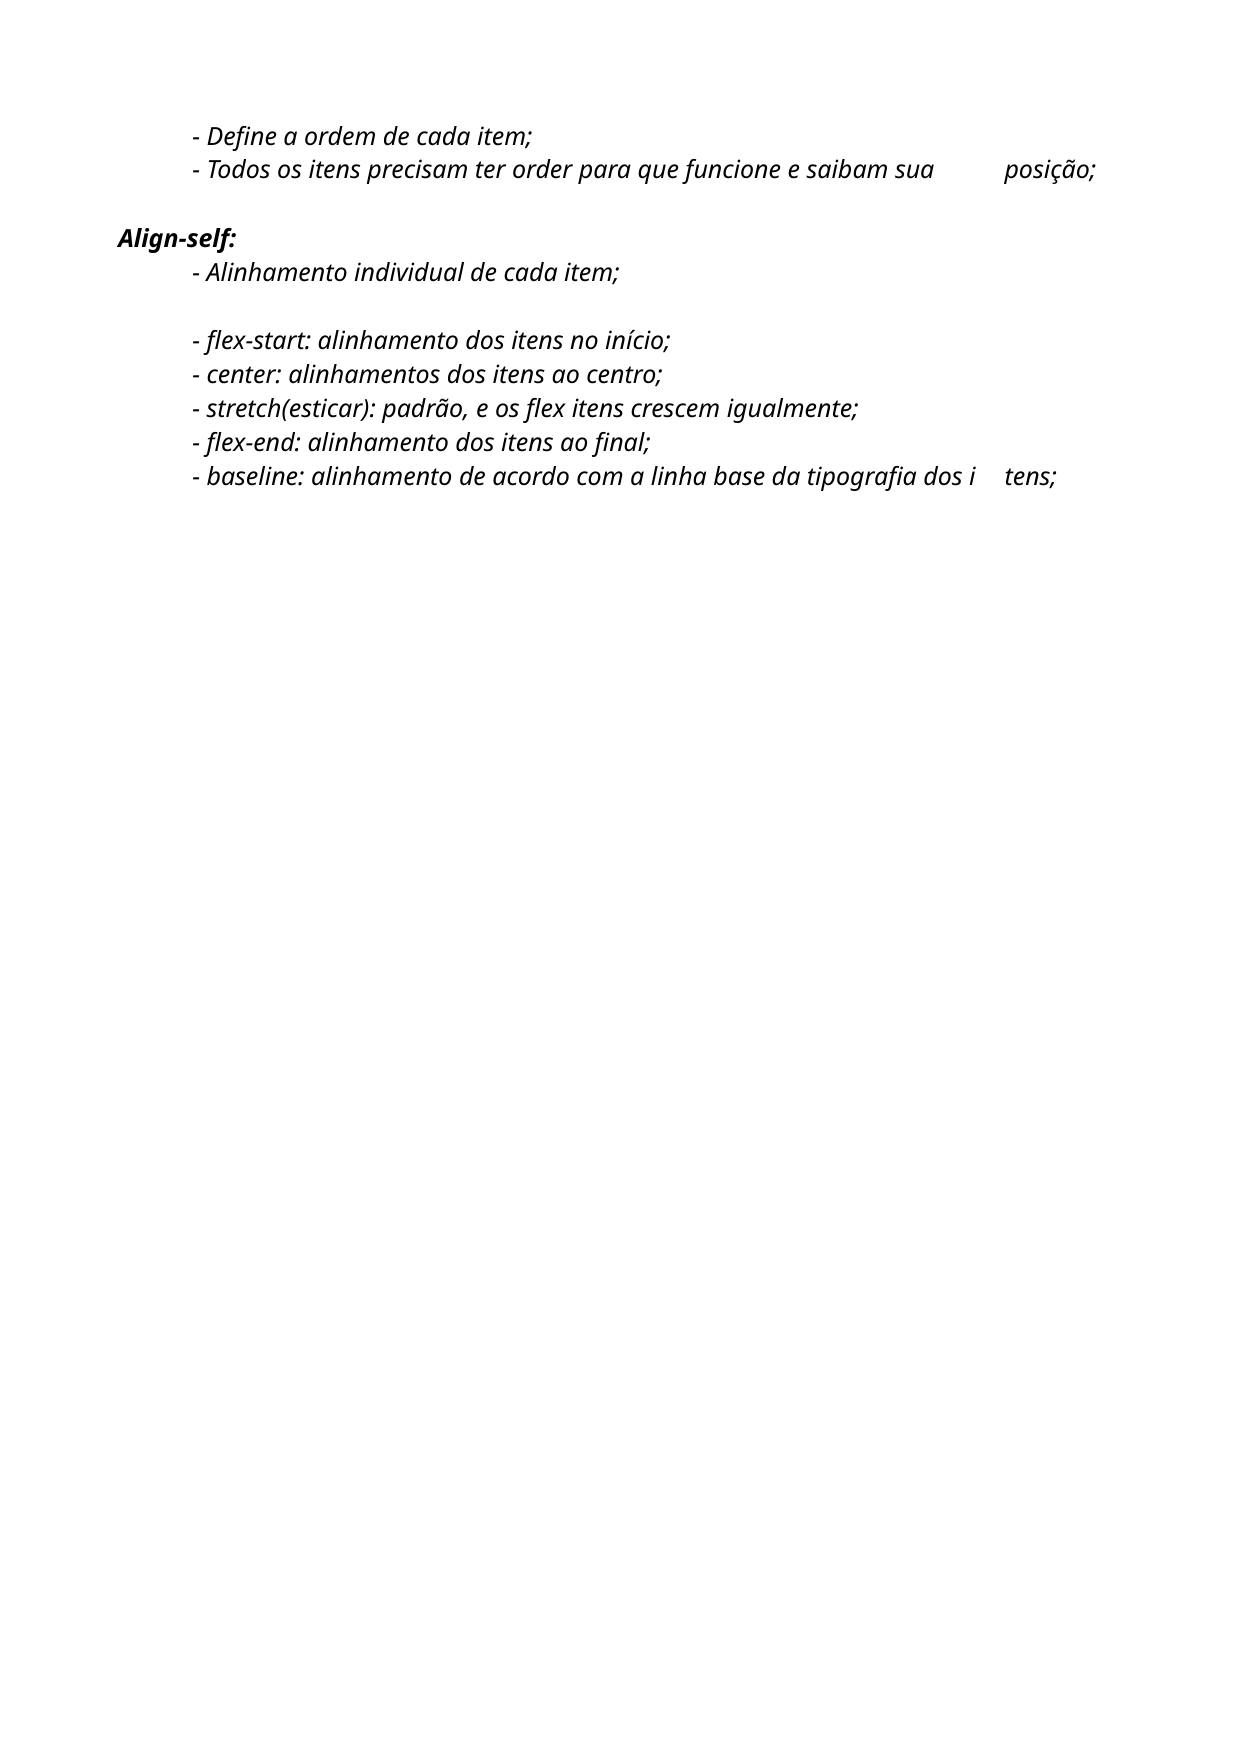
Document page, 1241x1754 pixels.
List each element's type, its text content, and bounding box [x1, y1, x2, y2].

text Align-self: [118, 220, 1122, 254]
text - stretch(esticar): padrão, e os flex itens crescem igualmente; [118, 391, 1122, 425]
text - center: alinhamentos dos itens ao centro; [118, 357, 1122, 391]
text - Define a ordem de cada item; [118, 118, 1122, 152]
text - flex-end: alinhamento dos itens ao final; [118, 425, 1122, 459]
text - flex-start: alinhamento dos itens no início; [118, 322, 1122, 357]
text - baseline: alinhamento de acordo com a linha base da tipografia dos i tens; [118, 459, 1122, 493]
text - Alinhamento individual de cada item; [118, 254, 1122, 288]
text - Todos os itens precisam ter order para que funcione e saibam sua posição; [118, 152, 1122, 186]
